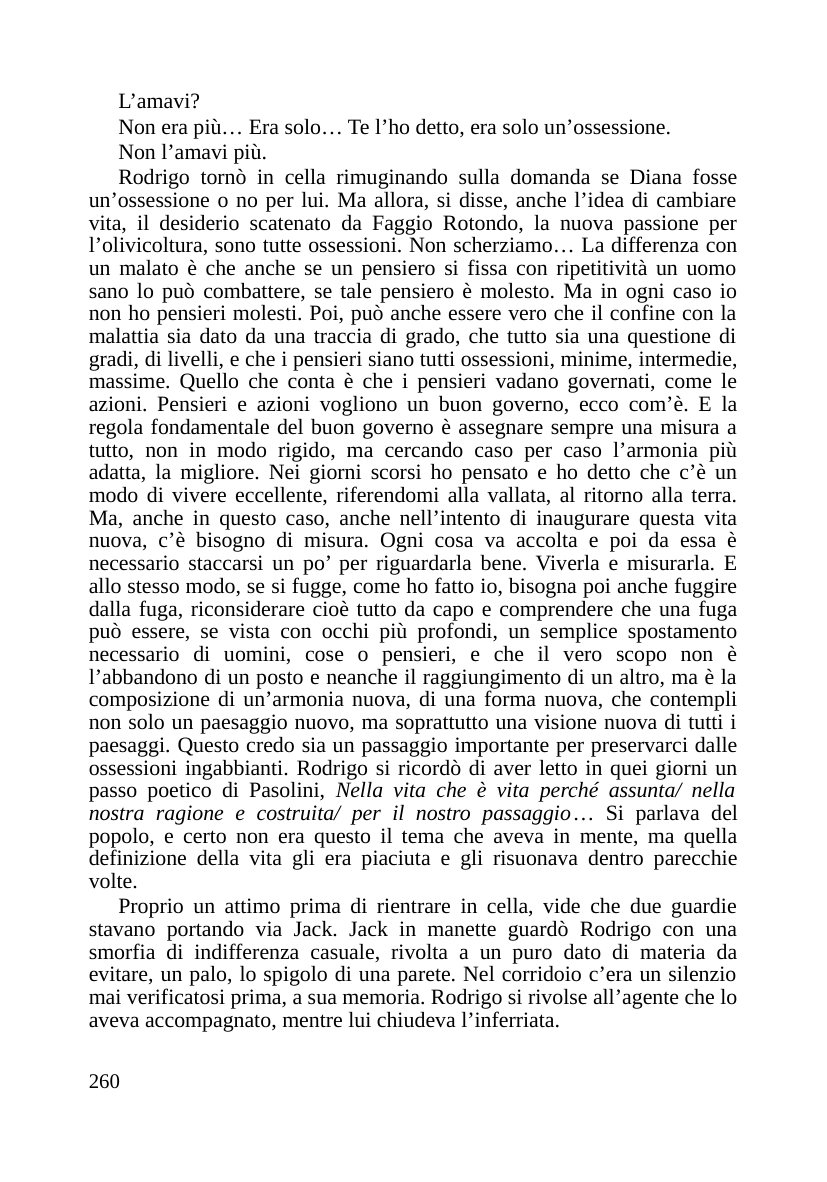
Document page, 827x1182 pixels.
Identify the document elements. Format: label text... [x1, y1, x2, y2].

text Non era più… Era solo… Te l’ho detto, era solo un’ossessione. [88, 114, 738, 139]
text Rodrigo tornò in cella rimuginando sulla domanda se Diana fosse un’ossessione o no per lui. Ma allora, si disse, anche l’idea di cambiare vita, il desiderio scatenato da Faggio Rotondo, la nuova passione per l’olivicoltura, sono tutte ossessioni. Non scherziamo… La differenza con un malato è che anche se un pensiero si fissa con ripetitività un uomo sano lo può combattere, se tale pensiero è molesto. Ma in ogni caso io non ho pensieri molesti. Poi, può anche essere vero che il confine con la malattia sia dato da una traccia di grado, che tutto sia una questione di gradi, di livelli, e che i pensieri siano tutti ossessioni, minime, intermedie, massime. Quello che conta è che i pensieri vadano governati, come le azioni. Pensieri e azioni vogliono un buon governo, ecco com’è. E la regola fondamentale del buon governo è assegnare sempre una misura a tutto, non in modo rigido, ma cercando caso per caso l’armonia più adatta, la migliore. Nei giorni scorsi ho pensato e ho detto che c’è un modo di vivere eccellente, riferendomi alla vallata, al ritorno alla terra. Ma, anche in questo caso, anche nell’intento di inaugurare questa vita nuova, c’è bisogno di misura. Ogni cosa va accolta e poi da essa è necessario staccarsi un po’ per riguardarla bene. Viverla e misurarla. E allo stesso modo, se si fugge, come ho fatto io, bisogna poi anche fuggire dalla fuga, riconsiderare cioè tutto da capo e comprendere che una fuga può essere, se vista con occhi più profondi, un semplice spostamento necessario di uomini, cose o pensieri, e che il vero scopo non è l’abbandono di un posto e neanche il raggiungimento di un altro, ma è la composizione di un’armonia nuova, di una forma nuova, che contempli non solo un paesaggio nuovo, ma soprattutto una visione nuova di tutti i paesaggi. Questo credo sia un passaggio importante per preservarci dalle ossessioni ingabbianti. Rodrigo si ricordò di aver letto in quei giorni un passo poetico di Pasolini, Nella vita che è vita perché assunta/ nella nostra ragione e costruita/ per il nostro passaggio… Si parlava del popolo, e certo non era questo il tema che aveva in mente, ma quella definizione della vita gli era piaciuta e gli risuonava dentro parecchie volte. [88, 164, 738, 893]
text Proprio un attimo prima di rientrare in cella, vide che due guardie stavano portando via Jack. Jack in manette guardò Rodrigo con una smorfia di indifferenza casuale, rivolta a un puro dato di materia da evitare, un palo, lo spigolo di una parete. Nel corridoio c’era un silenzio mai verificatosi prima, a sua memoria. Rodrigo si rivolse all’agente che lo aveva accompagnato, mentre lui chiudeva l’inferriata. [88, 893, 738, 1032]
text L’amavi? [88, 88, 738, 114]
text Non l’amavi più. [88, 139, 738, 164]
